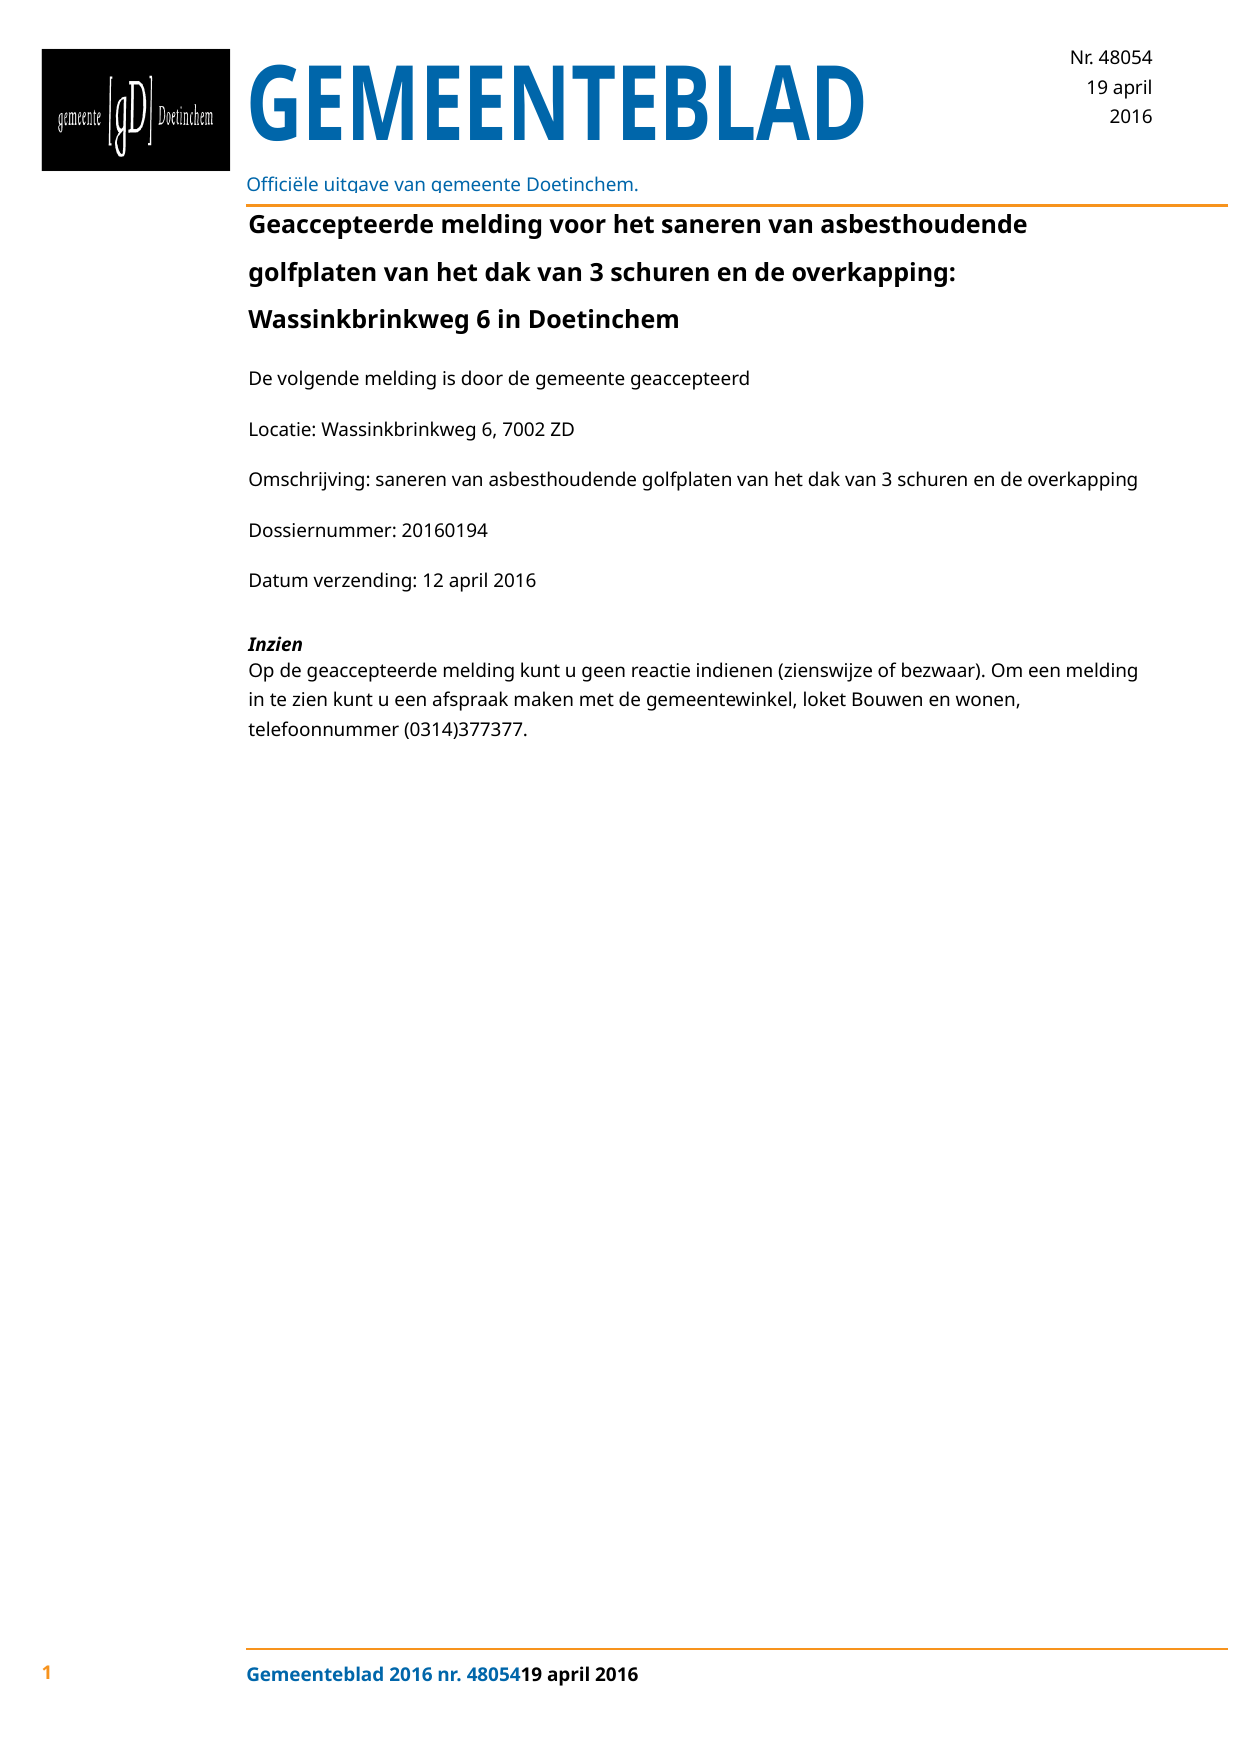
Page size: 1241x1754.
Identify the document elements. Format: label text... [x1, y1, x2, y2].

text Inzien [248, 631, 1152, 657]
text Omschrijving: saneren van asbesthoudende golfplaten van het dak van 3 schuren en de overkapping [248, 466, 1152, 492]
text Datum verzending: 12 april 2016 [248, 567, 1152, 593]
text De volgende melding is door de gemeente geaccepteerd [248, 366, 1152, 391]
text Op de geaccepteerde melding kunt u geen reactie indienen (zienswijze of bezwaar). Om een melding in te zien kunt u een afspraak maken met de gemeentewinkel, loket Bouwen en wonen, telefoonnummer (0314)377377. [248, 657, 1152, 742]
text Geaccepteerde melding voor het saneren van asbesthoudende golfplaten van het dak van 3 schuren en de overkapping: Wassinkbrinkweg 6 in Doetinchem [248, 207, 1152, 336]
picture [41, 47, 231, 172]
text Locatie: Wassinkbrinkweg 6, 7002 ZD [248, 416, 1152, 442]
text Dossiernummer: 20160194 [248, 517, 1152, 542]
